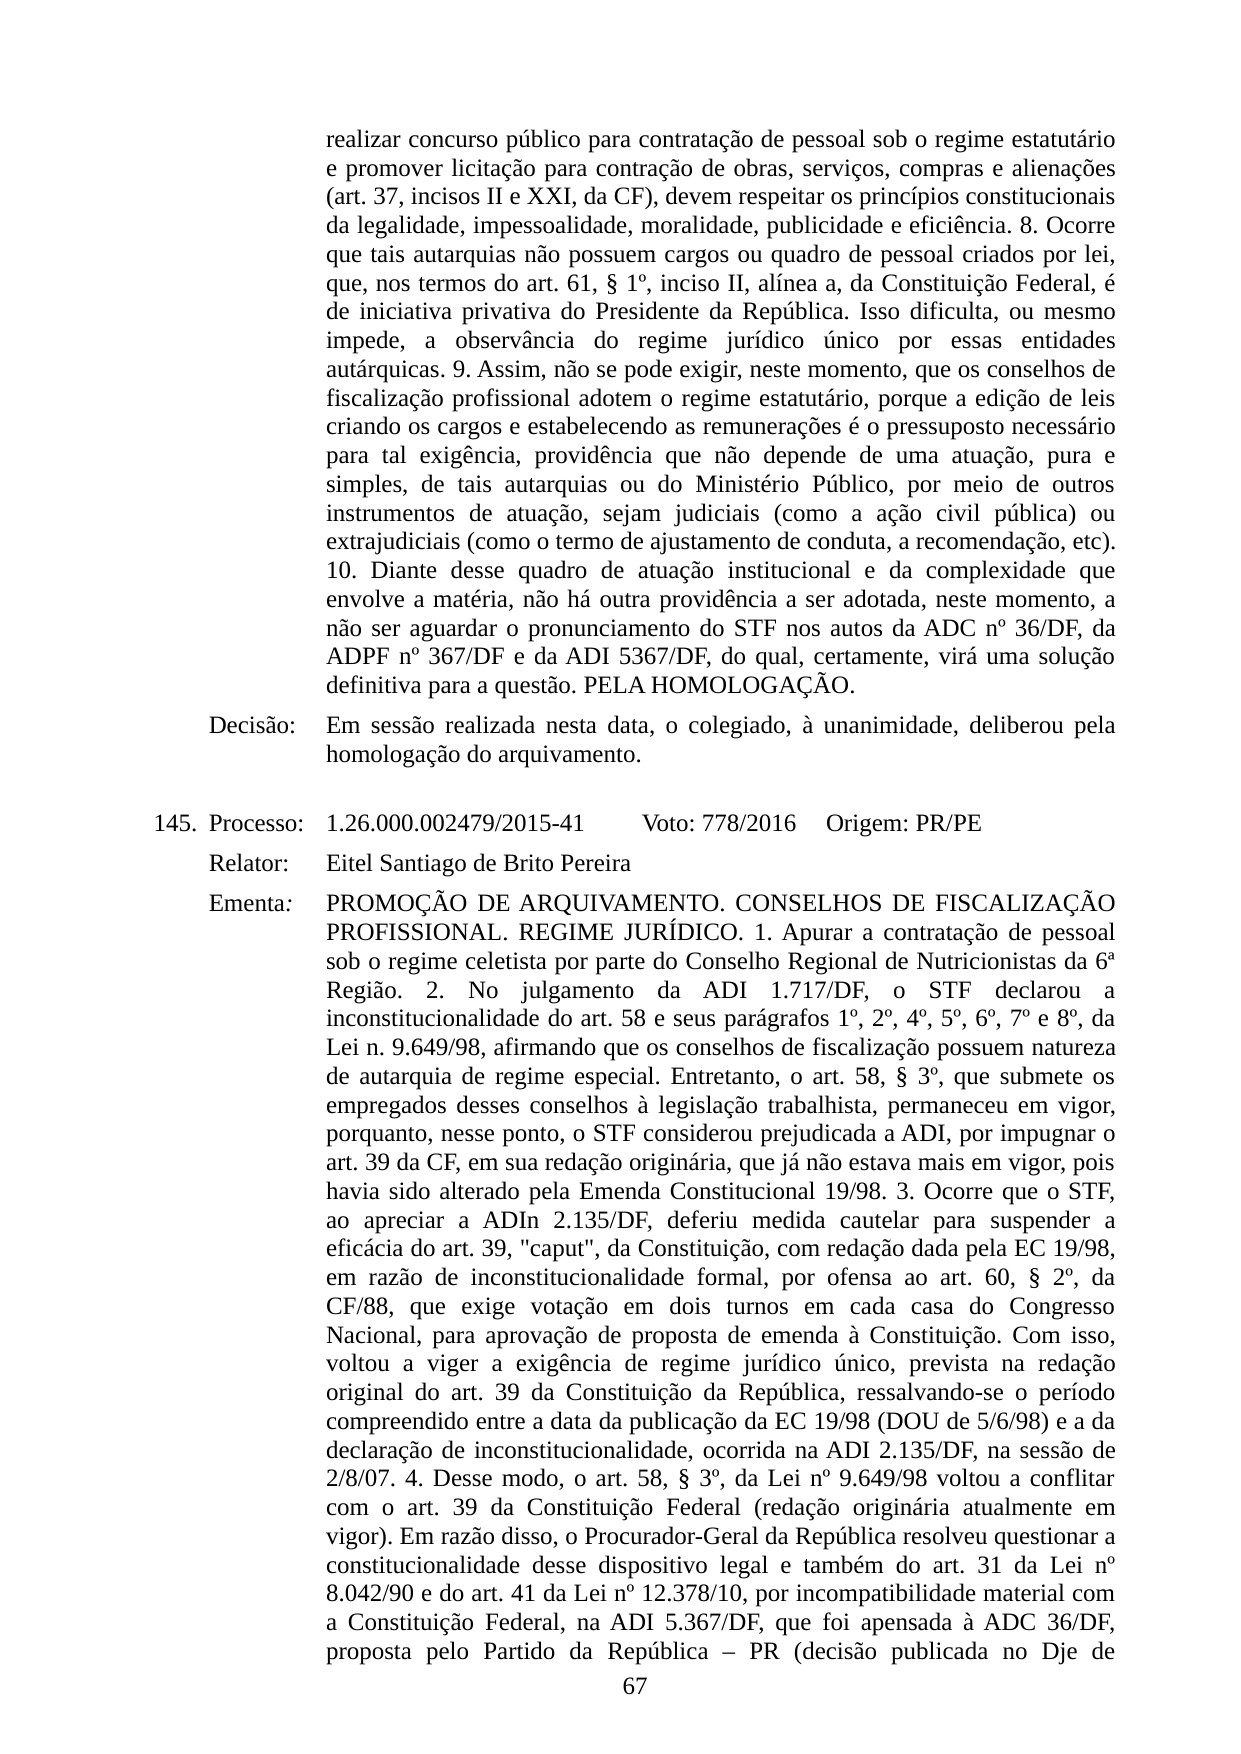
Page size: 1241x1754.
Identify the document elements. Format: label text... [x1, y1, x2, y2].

table_cell realizar concurso público para contratação de pessoal sob o regime estatutário e promover licitação para contração de obras, serviços, compras e alienações (art. 37, incisos II e XXI, da CF), devem respeitar os princípios constitucionais da legalidade, impessoalidade, moralidade, publicidade e eficiência. 8. Ocorre que tais autarquias não possuem cargos ou quadro de pessoal criados por lei, que, nos termos do art. 61, § 1º, inciso II, alínea a, da Constituição Federal, é de iniciativa privativa do Presidente da República. Isso dificulta, ou mesmo impede, a observância do regime jurídico único por essas entidades autárquicas. 9. Assim, não se pode exigir, neste momento, que os conselhos de fiscalização profissional adotem o regime estatutário, porque a edição de leis criando os cargos e estabelecendo as remunerações é o pressuposto necessário para tal exigência, providência que não depende de uma atuação, pura e simples, de tais autarquias ou do Ministério Público, por meio de outros instrumentos de atuação, sejam judiciais (como a ação civil pública) ou extrajudiciais (como o termo de ajustamento de conduta, a recomendação, etc). 10. Diante desse quadro de atuação institucional e da complexidade que envolve a matéria, não há outra providência a ser adotada, neste momento, a não ser aguardar o pronunciamento do STF nos autos da ADC nº 36/DF, da ADPF nº 367/DF e da ADI 5367/DF, do qual, certamente, virá uma solução definitiva para a questão. PELA HOMOLOGAÇÃO. [320, 118, 1122, 704]
table_cell Eitel Santiago de Brito Pereira [320, 843, 1122, 883]
table_cell Relator: [203, 843, 320, 883]
table_cell [148, 118, 203, 704]
table_header Processo: [203, 802, 320, 842]
table_cell Decisão: [203, 705, 320, 773]
table_cell Ementa: [203, 883, 320, 1670]
table_cell PROMOÇÃO DE ARQUIVAMENTO. CONSELHOS DE FISCALIZAÇÃO PROFISSIONAL. REGIME JURÍDICO. 1. Apurar a contratação de pessoal sob o regime celetista por parte do Conselho Regional de Nutricionistas da 6ª Região. 2. No julgamento da ADI 1.717/DF, o STF declarou a inconstitucionalidade do art. 58 e seus parágrafos 1º, 2º, 4º, 5º, 6º, 7º e 8º, da Lei n. 9.649/98, afirmando que os conselhos de fiscalização possuem natureza de autarquia de regime especial. Entretanto, o art. 58, § 3º, que submete os empregados desses conselhos à legislação trabalhista, permaneceu em vigor, porquanto, nesse ponto, o STF considerou prejudicada a ADI, por impugnar o art. 39 da CF, em sua redação originária, que já não estava mais em vigor, pois havia sido alterado pela Emenda Constitucional 19/98. 3. Ocorre que o STF, ao apreciar a ADIn 2.135/DF, deferiu medida cautelar para suspender a eficácia do art. 39, "caput", da Constituição, com redação dada pela EC 19/98, em razão de inconstitucionalidade formal, por ofensa ao art. 60, § 2º, da CF/88, que exige votação em dois turnos em cada casa do Congresso Nacional, para aprovação de proposta de emenda à Constituição. Com isso, voltou a viger a exigência de regime jurídico único, prevista na redação original do art. 39 da Constituição da República, ressalvando-se o período compreendido entre a data da publicação da EC 19/98 (DOU de 5/6/98) e a da declaração de inconstitucionalidade, ocorrida na ADI 2.135/DF, na sessão de 2/8/07. 4. Desse modo, o art. 58, § 3º, da Lei nº 9.649/98 voltou a conflitar com o art. 39 da Constituição Federal (redação originária atualmente em vigor). Em razão disso, o Procurador-Geral da República resolveu questionar a constitucionalidade desse dispositivo legal e também do art. 31 da Lei nº 8.042/90 e do art. 41 da Lei nº 12.378/10, por incompatibilidade material com a Constituição Federal, na ADI 5.367/DF, que foi apensada à ADC 36/DF, proposta pelo Partido da República – PR (decisão publicada no Dje de [320, 883, 1122, 1670]
table_header Origem: PR/PE [820, 802, 1122, 842]
table_cell [148, 705, 203, 773]
table_header 145. [148, 802, 203, 842]
table_cell [148, 883, 203, 1670]
table_header 1.26.000.002479/2015-41 [320, 802, 636, 842]
table_cell Em sessão realizada nesta data, o colegiado, à unanimidade, deliberou pela homologação do arquivamento. [320, 705, 1122, 773]
table_cell [148, 843, 203, 883]
table_cell [203, 118, 320, 704]
table_header Voto: 778/2016 [636, 802, 820, 842]
